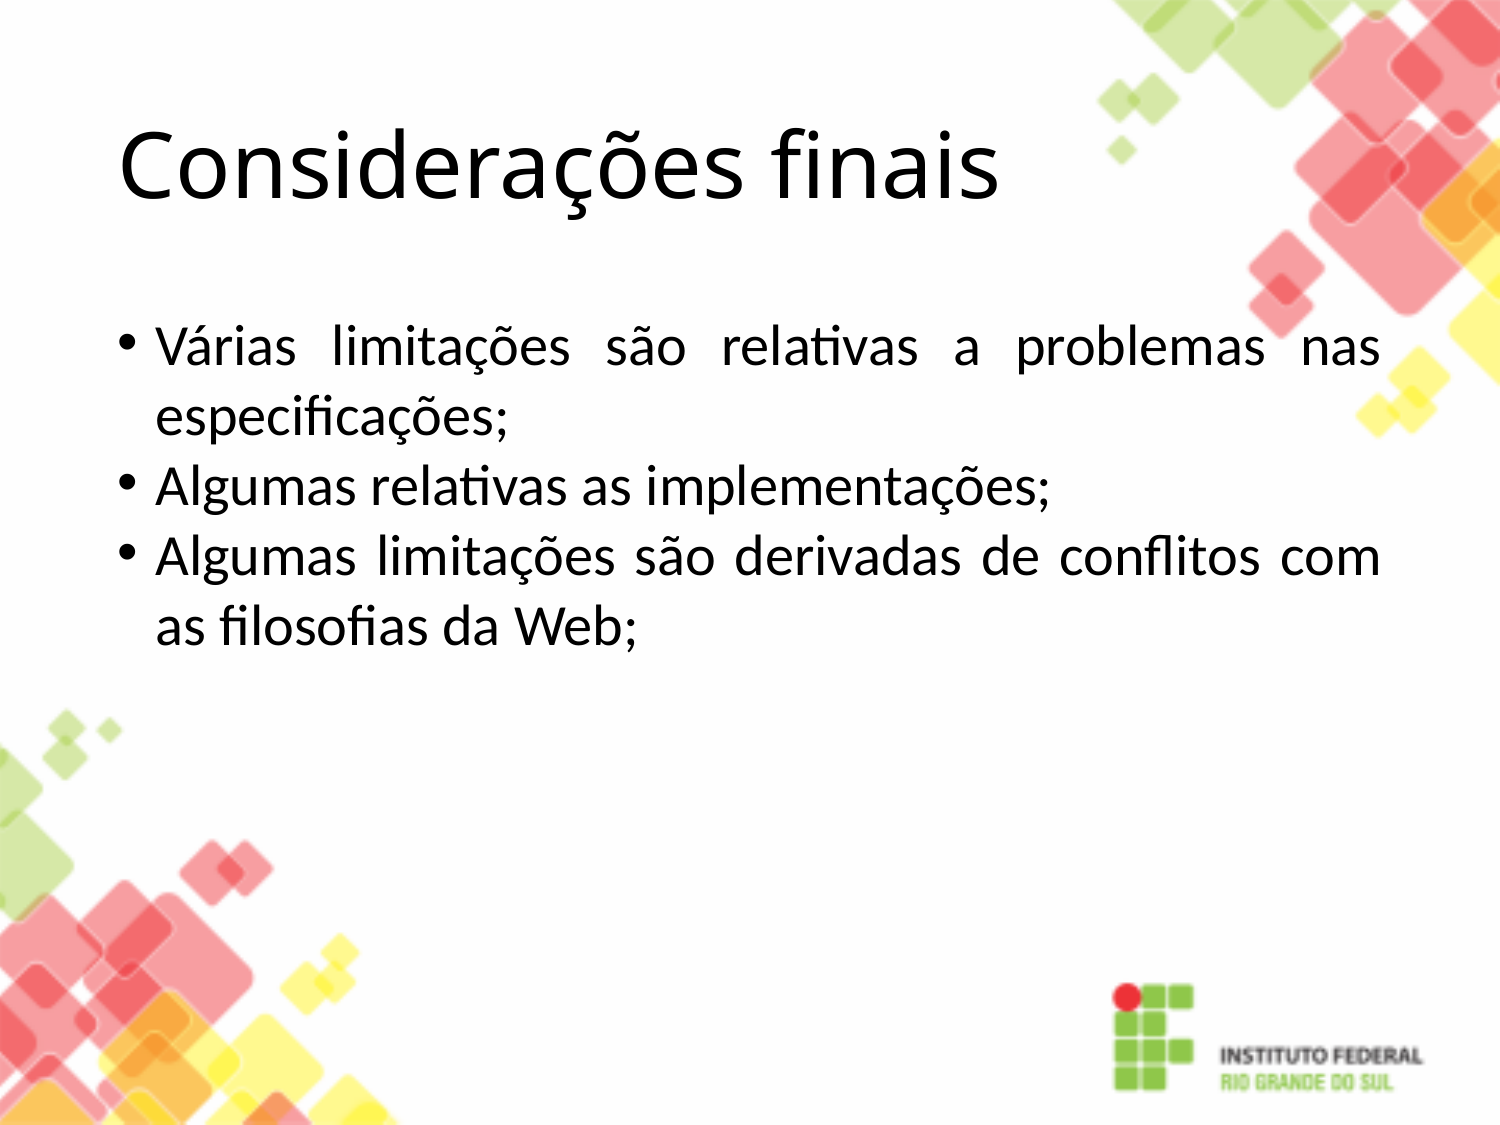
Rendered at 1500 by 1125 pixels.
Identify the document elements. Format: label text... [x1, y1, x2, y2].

text_box Várias limitações são relativas a problemas nas especificações; Algumas relativas as implementações; Algumas limitações são derivadas de conflitos com as filosofias da Web; [103, 299, 1397, 1014]
picture [0, 0, 1500, 1125]
text_box Considerações finais [103, 59, 1397, 278]
